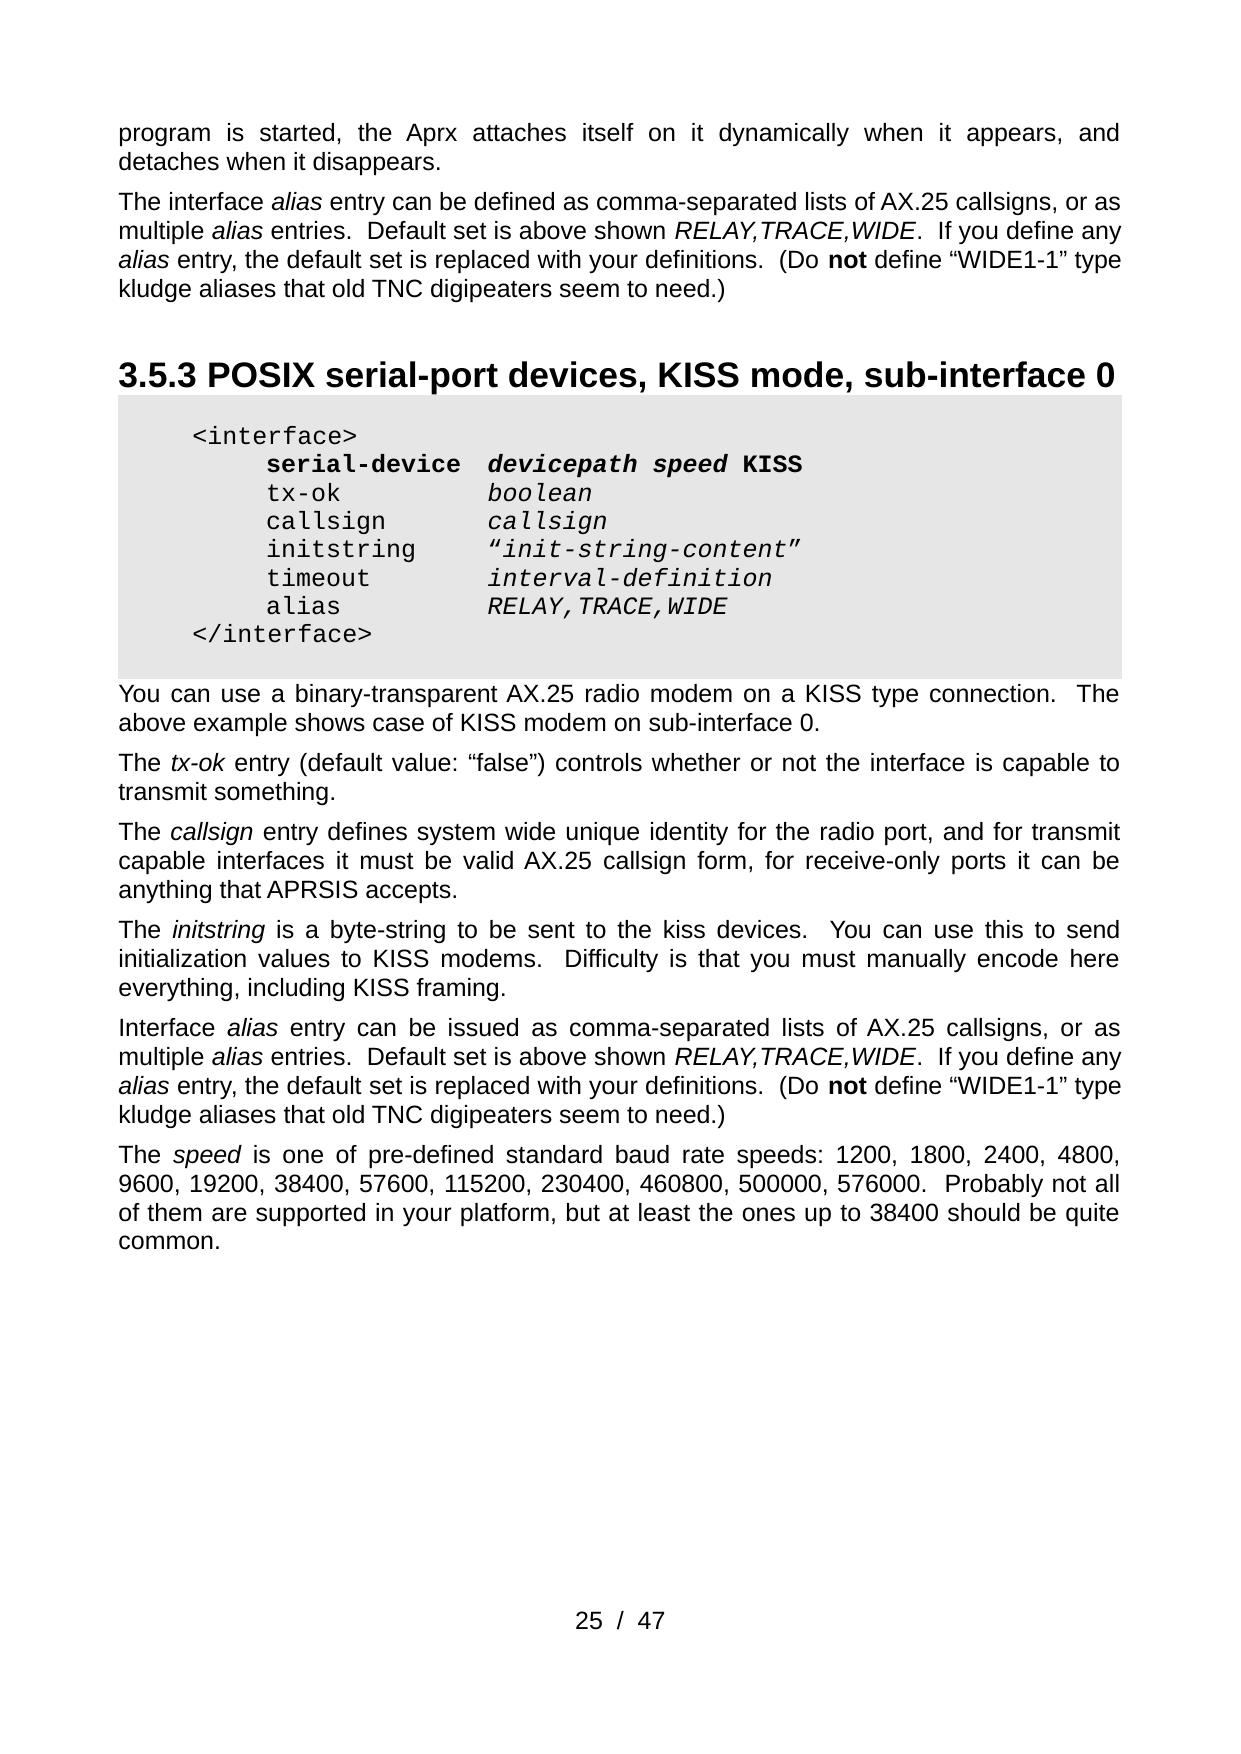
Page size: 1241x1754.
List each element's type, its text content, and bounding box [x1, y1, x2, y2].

text The speed is one of pre-defined standard baud rate speeds: 1200, 1800, 2400, 4800, 9600, 19200, 38400, 57600, 115200, 230400, 460800, 500000, 576000. Probably not all of them are supported in your platform, but at least the ones up to 38400 should be quite common. [118, 1140, 1122, 1255]
text <interface> serial-device devicepath speed KISS tx-ok boolean callsign callsign initstring “init-string-content” timeout interval-definition alias RELAY,TRACE,WIDE </interface> [118, 424, 1122, 650]
text The callsign entry defines system wide unique identity for the radio port, and for transmit capable interfaces it must be valid AX.25 callsign form, for receive-only ports it can be anything that APRSIS accepts. [118, 817, 1122, 903]
text The interface alias entry can be defined as comma-separated lists of AX.25 callsigns, or as multiple alias entries. Default set is above shown RELAY,TRACE,WIDE. If you define any alias entry, the default set is replaced with your definitions. (Do not define “WIDE1-1” type kludge aliases that old TNC digipeaters seem to need.) [118, 187, 1122, 302]
text program is started, the Aprx attaches itself on it dynamically when it appears, and detaches when it disappears. [118, 118, 1122, 176]
text The initstring is a byte-string to be sent to the kiss devices. You can use this to send initialization values to KISS modems. Difficulty is that you must manually encode here everything, including KISS framing. [118, 915, 1122, 1002]
subtitle POSIX serial-port devices, KISS mode, sub-interface 0 [118, 355, 1122, 395]
text The tx-ok entry (default value: “false”) controls whether or not the interface is capable to transmit something. [118, 748, 1122, 806]
text Interface alias entry can be issued as comma-separated lists of AX.25 callsigns, or as multiple alias entries. Default set is above shown RELAY,TRACE,WIDE. If you define any alias entry, the default set is replaced with your definitions. (Do not define “WIDE1-1” type kludge aliases that old TNC digipeaters seem to need.) [118, 1013, 1122, 1128]
text You can use a binary-transparent AX.25 radio modem on a KISS type connection. The above example shows case of KISS modem on sub-interface 0. [118, 679, 1122, 736]
